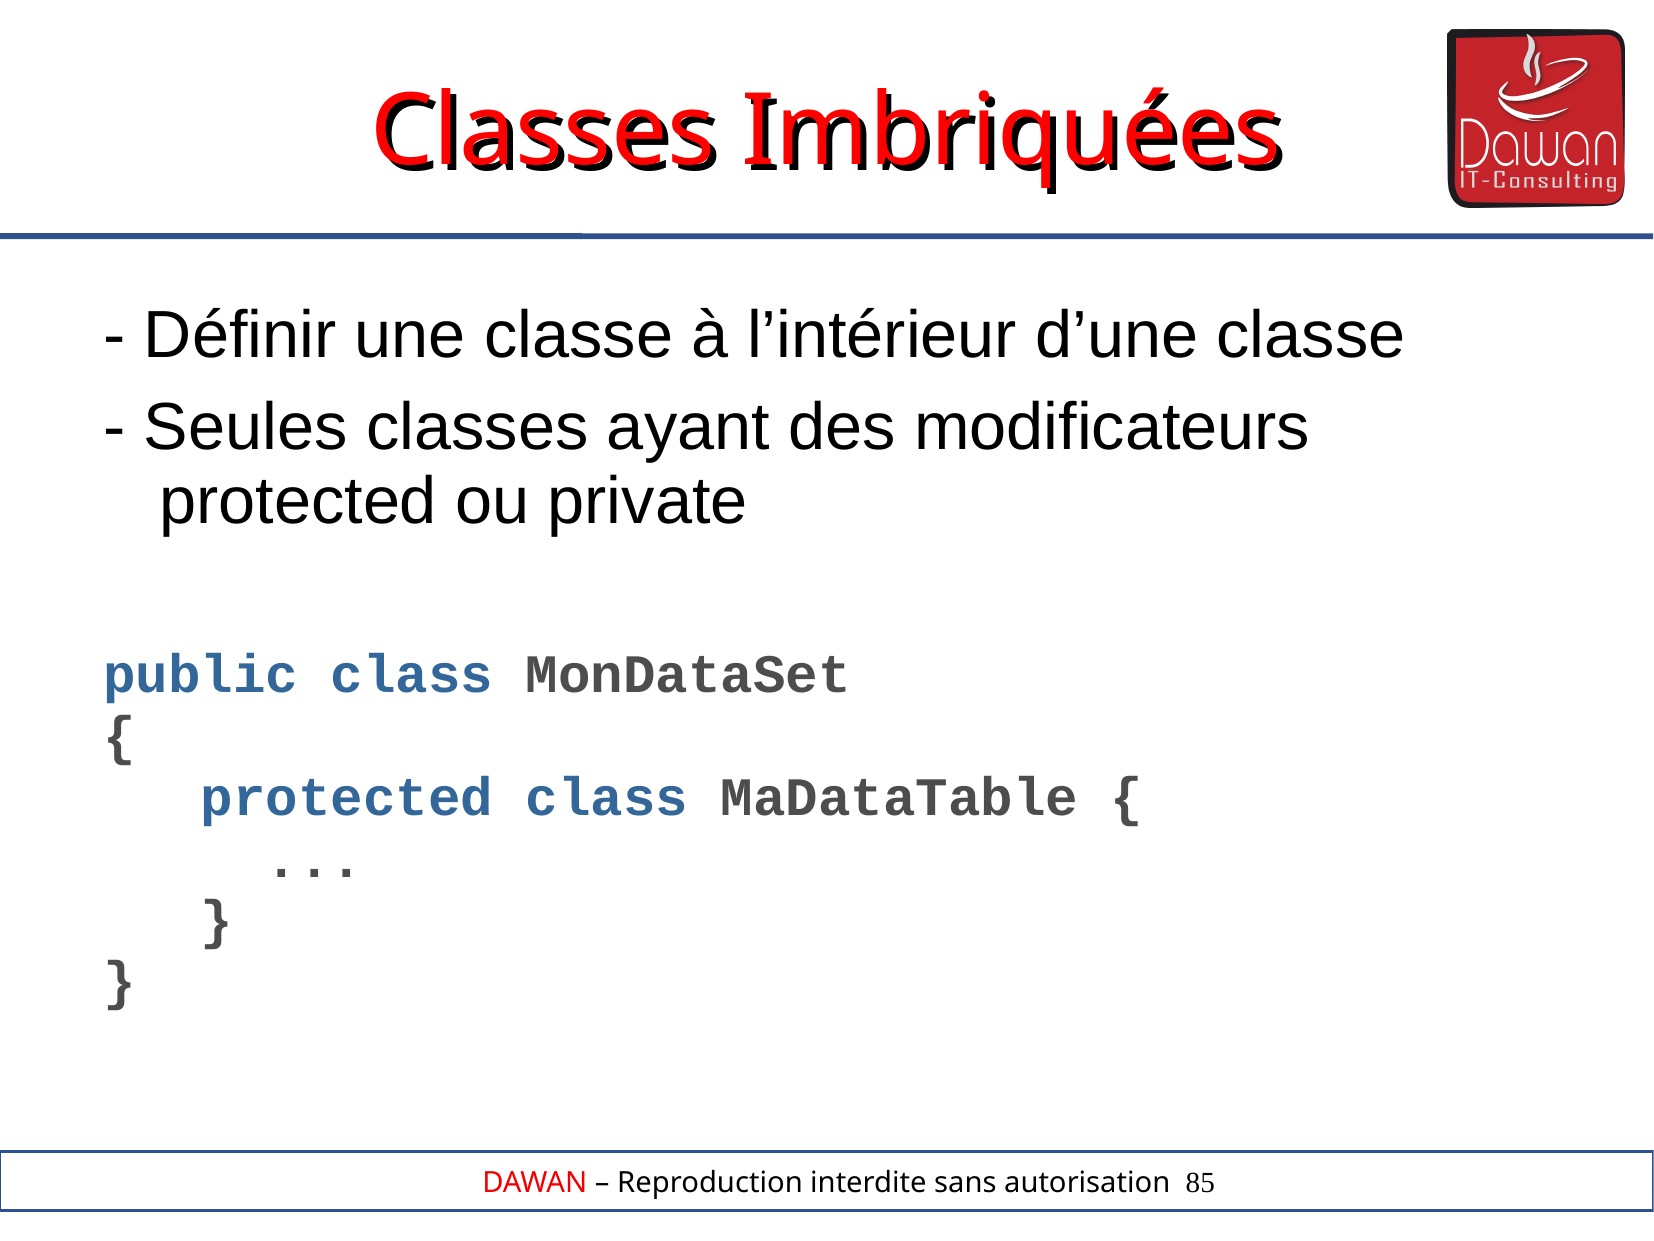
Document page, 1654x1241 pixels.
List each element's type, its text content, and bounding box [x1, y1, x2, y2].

text_box Classes Imbriquées [88, 50, 1565, 182]
text_box - Définir une classe à l’intérieur d’une classe - Seules classes ayant des modificateurs protected ou private public class MonDataSet { protected class MaDataTable { ... } } [88, 289, 1544, 1026]
text_box [1185, 1163, 1565, 1228]
